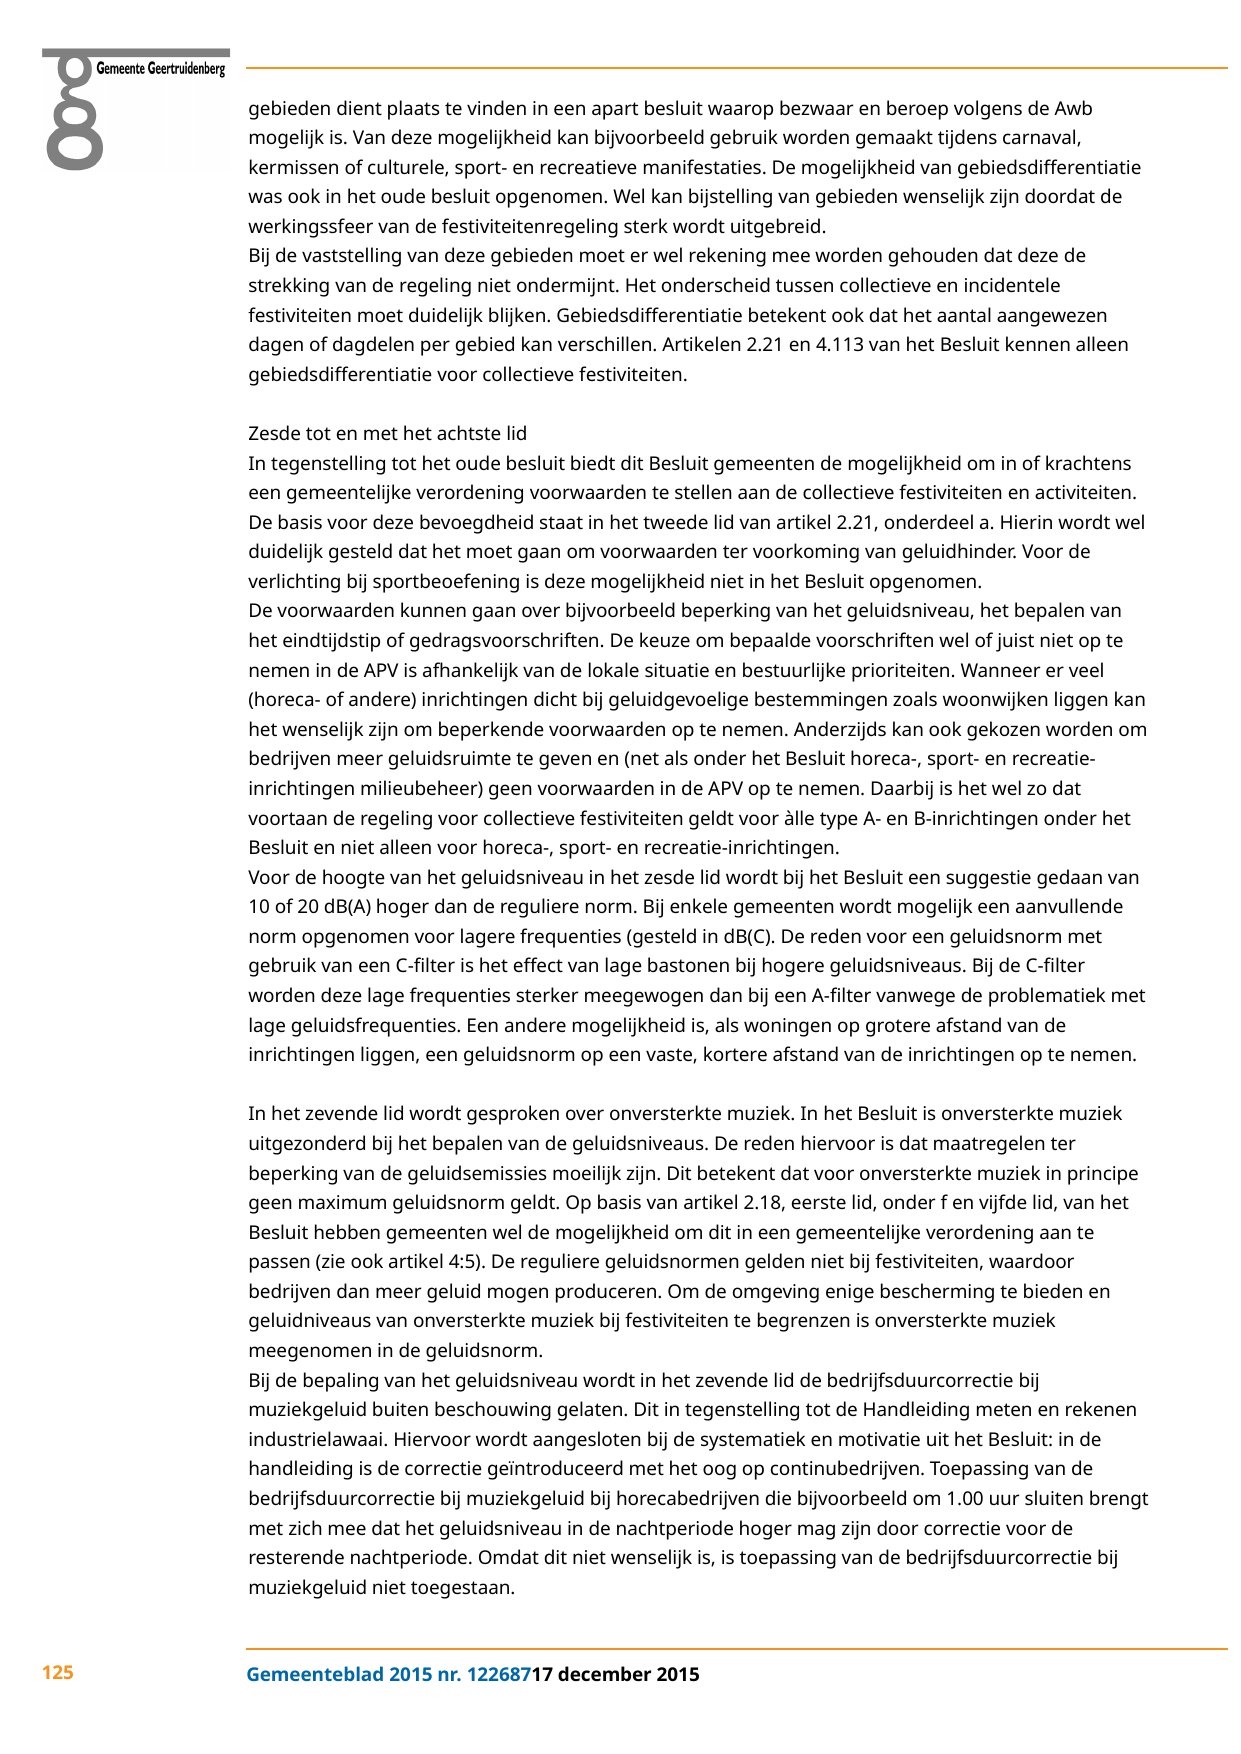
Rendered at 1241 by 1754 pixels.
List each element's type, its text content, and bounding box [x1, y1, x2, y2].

text In tegenstelling tot het oude besluit biedt dit Besluit gemeenten de mogelijkheid om in of krachtens een gemeentelijke verordening voorwaarden te stellen aan de collectieve festiviteiten en activiteiten. De basis voor deze bevoegdheid staat in het tweede lid van artikel 2.21, onderdeel a. Hierin wordt wel duidelijk gesteld dat het moet gaan om voorwaarden ter voorkoming van geluidhinder. Voor de verlichting bij sportbeoefening is deze mogelijkheid niet in het Besluit opgenomen. [248, 450, 1152, 594]
picture [41, 47, 231, 172]
text Voor de hoogte van het geluidsniveau in het zesde lid wordt bij het Besluit een suggestie gedaan van 10 of 20 dB(A) hoger dan de reguliere norm. Bij enkele gemeenten wordt mogelijk een aanvullende norm opgenomen voor lagere frequenties (gesteld in dB(C). De reden voor een geluidsnorm met gebruik van een C-filter is het effect van lage bastonen bij hogere geluidsniveaus. Bij de C-filter worden deze lage frequenties sterker meegewogen dan bij een A-filter vanwege de problematiek met lage geluidsfrequenties. Een andere mogelijkheid is, als woningen op grotere afstand van de inrichtingen liggen, een geluidsnorm op een vaste, kortere afstand van de inrichtingen op te nemen. [248, 864, 1152, 1067]
text gebieden dient plaats te vinden in een apart besluit waarop bezwaar en beroep volgens de Awb mogelijk is. Van deze mogelijkheid kan bijvoorbeeld gebruik worden gemaakt tijdens carnaval, kermissen of culturele, sport- en recreatieve manifestaties. De mogelijkheid van gebiedsdifferentiatie was ook in het oude besluit opgenomen. Wel kan bijstelling van gebieden wenselijk zijn doordat de werkingssfeer van de festiviteitenregeling sterk wordt uitgebreid. [248, 95, 1152, 239]
text Bij de vaststelling van deze gebieden moet er wel rekening mee worden gehouden dat deze de strekking van de regeling niet ondermijnt. Het onderscheid tussen collectieve en incidentele festiviteiten moet duidelijk blijken. Gebiedsdifferentiatie betekent ook dat het aantal aangewezen dagen of dagdelen per gebied kan verschillen. Artikelen 2.21 en 4.113 van het Besluit kennen alleen gebiedsdifferentiatie voor collectieve festiviteiten. [248, 243, 1152, 387]
text Zesde tot en met het achtste lid [248, 420, 1152, 446]
text Bij de bepaling van het geluidsniveau wordt in het zevende lid de bedrijfsduurcorrectie bij muziekgeluid buiten beschouwing gelaten. Dit in tegenstelling tot de Handleiding meten en rekenen industrielawaai. Hiervoor wordt aangesloten bij de systematiek en motivatie uit het Besluit: in de handleiding is de correctie geïntroduceerd met het oog op continubedrijven. Toepassing van de bedrijfsduurcorrectie bij muziekgeluid bij horecabedrijven die bijvoorbeeld om 1.00 uur sluiten brengt met zich mee dat het geluidsniveau in de nachtperiode hoger mag zijn door correctie voor de resterende nachtperiode. Omdat dit niet wenselijk is, is toepassing van de bedrijfsduurcorrectie bij muziekgeluid niet toegestaan. [248, 1367, 1152, 1600]
text De voorwaarden kunnen gaan over bijvoorbeeld beperking van het geluidsniveau, het bepalen van het eindtijdstip of gedragsvoorschriften. De keuze om bepaalde voorschriften wel of juist niet op te nemen in de APV is afhankelijk van de lokale situatie en bestuurlijke prioriteiten. Wanneer er veel (horeca- of andere) inrichtingen dicht bij geluidgevoelige bestemmingen zoals woonwijken liggen kan het wenselijk zijn om beperkende voorwaarden op te nemen. Anderzijds kan ook gekozen worden om bedrijven meer geluidsruimte te geven en (net als onder het Besluit horeca-, sport- en recreatie-inrichtingen milieubeheer) geen voorwaarden in de APV op te nemen. Daarbij is het wel zo dat voortaan de regeling voor collectieve festiviteiten geldt voor àlle type A- en B-inrichtingen onder het Besluit en niet alleen voor horeca-, sport- en recreatie-inrichtingen. [248, 598, 1152, 860]
text In het zevende lid wordt gesproken over onversterkte muziek. In het Besluit is onversterkte muziek uitgezonderd bij het bepalen van de geluidsniveaus. De reden hiervoor is dat maatregelen ter beperking van de geluidsemissies moeilijk zijn. Dit betekent dat voor onversterkte muziek in principe geen maximum geluidsnorm geldt. Op basis van artikel 2.18, eerste lid, onder f en vijfde lid, van het Besluit hebben gemeenten wel de mogelijkheid om dit in een gemeentelijke verordening aan te passen (zie ook artikel 4:5). De reguliere geluidsnormen gelden niet bij festiviteiten, waardoor bedrijven dan meer geluid mogen produceren. Om de omgeving enige bescherming te bieden en geluidniveaus van onversterkte muziek bij festiviteiten te begrenzen is onversterkte muziek meegenomen in de geluidsnorm. [248, 1101, 1152, 1363]
